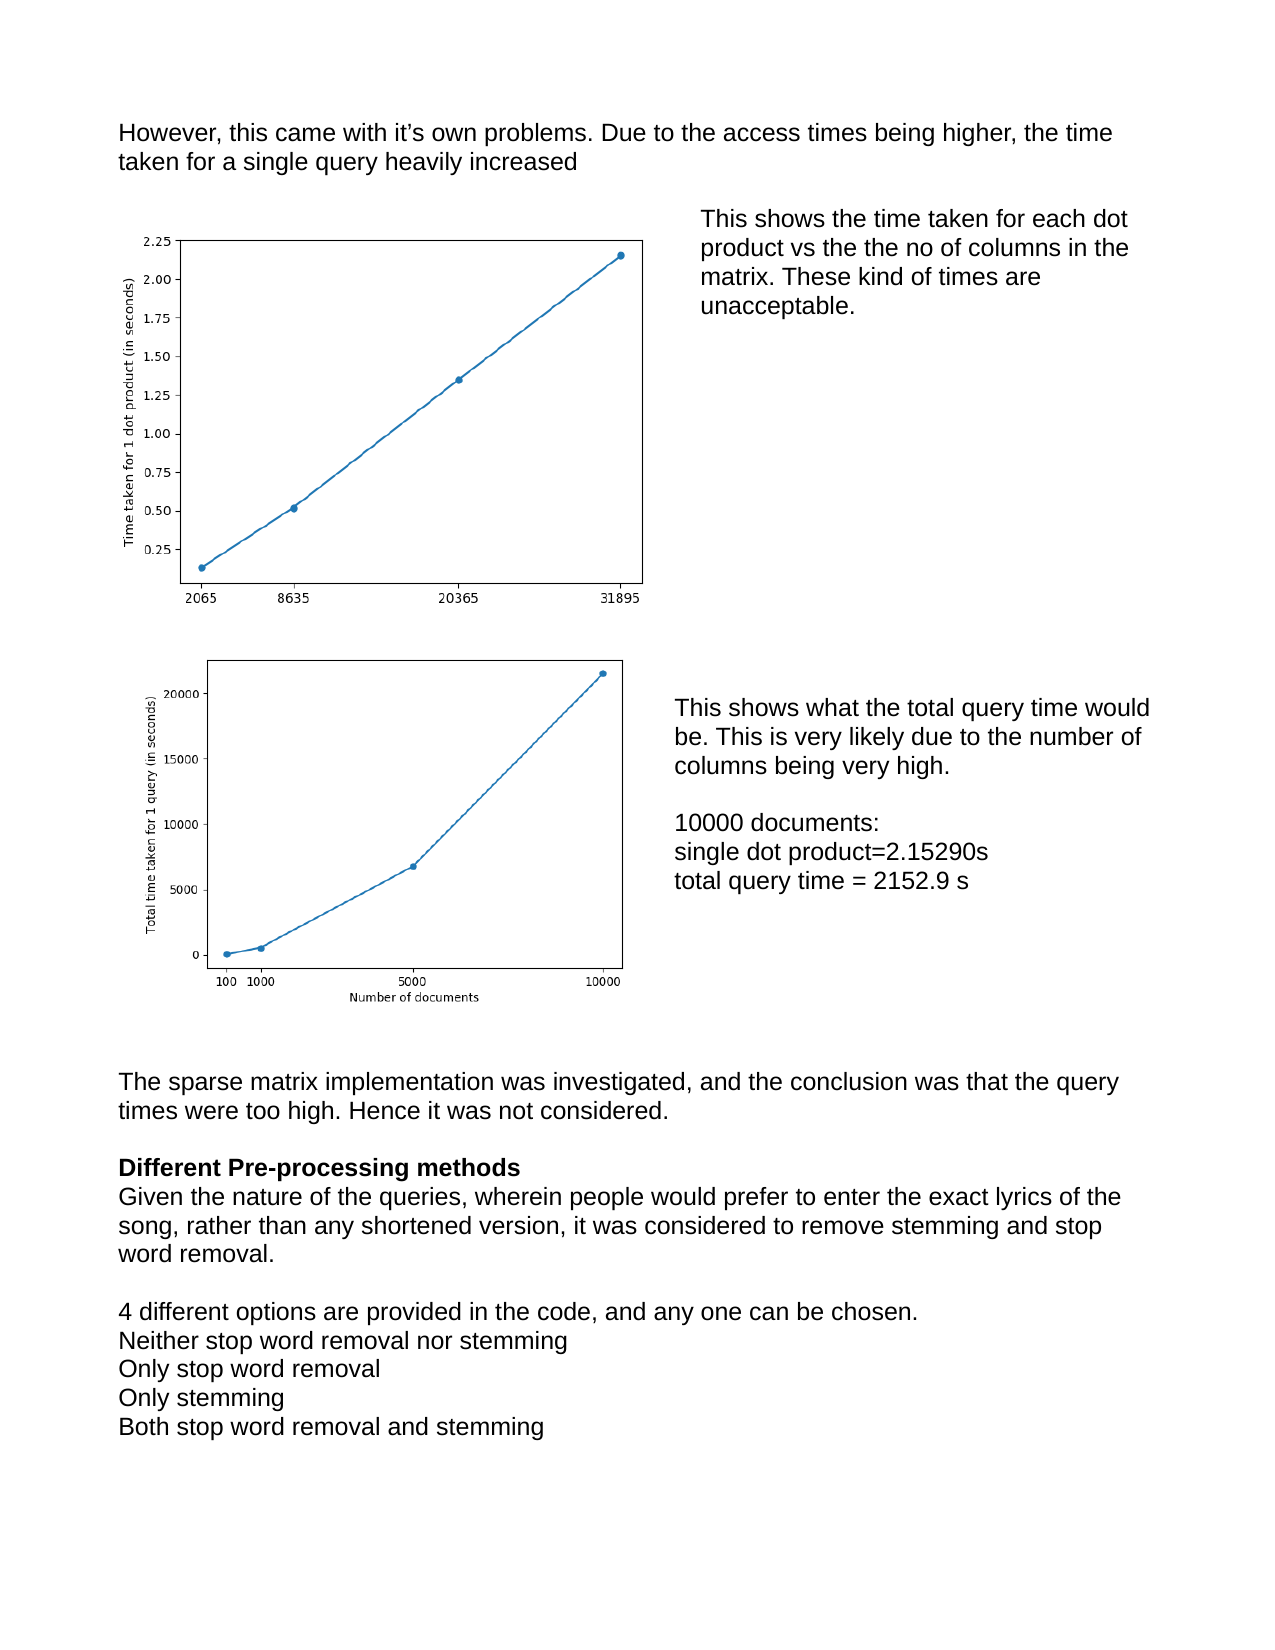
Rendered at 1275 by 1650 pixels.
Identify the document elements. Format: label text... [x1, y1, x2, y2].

text [118, 866, 140, 894]
text This shows the time taken for each dot product vs the the no of columns in the matrix. These kind of times are unacceptable. [701, 204, 1157, 319]
picture [106, 186, 701, 1012]
text Both stop word removal and stemming [118, 1412, 1157, 1441]
text Only stemming [118, 1383, 1157, 1412]
text single dot product=2.15290s [675, 837, 1157, 866]
text 4 different options are provided in the code, and any one can be chosen. [118, 1297, 1157, 1326]
text However, this came with it’s own problems. Due to the access times being higher, the time taken for a single query heavily increased [118, 118, 1157, 176]
text This shows what the total query time would be. This is very likely due to the number of columns being very high. [675, 693, 1157, 779]
text The sparse matrix implementation was investigated, and the conclusion was that the query times were too high. Hence it was not considered. [118, 1067, 1157, 1124]
text Different Pre-processing methods [118, 1153, 1157, 1182]
text total query time = 2152.9 s [675, 866, 1157, 894]
text 10000 documents: [675, 808, 1157, 837]
text [118, 808, 140, 837]
text [118, 837, 140, 866]
text Given the nature of the queries, wherein people would prefer to enter the exact lyrics of the song, rather than any shortened version, it was considered to remove stemming and stop word removal. [118, 1182, 1157, 1268]
text Neither stop word removal nor stemming [118, 1326, 1157, 1354]
text Only stop word removal [118, 1354, 1157, 1383]
